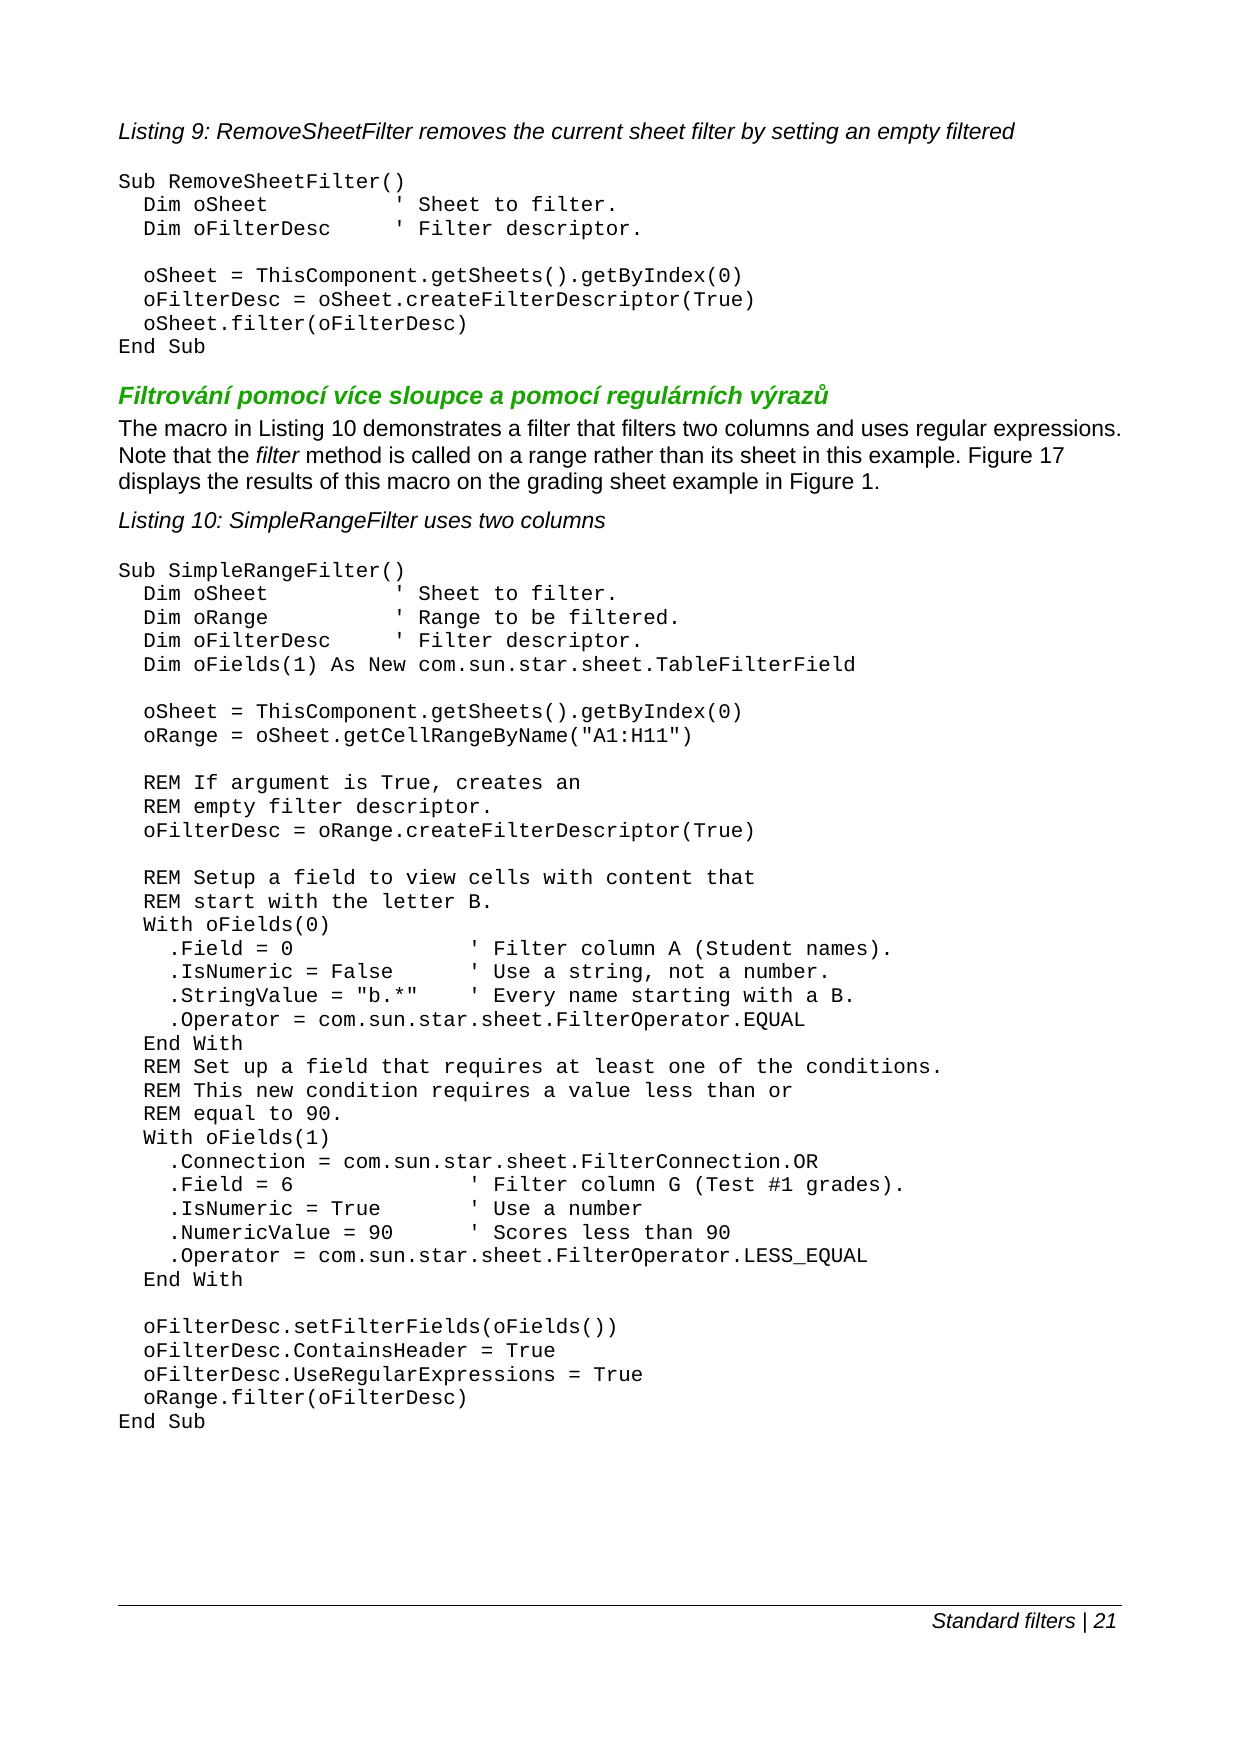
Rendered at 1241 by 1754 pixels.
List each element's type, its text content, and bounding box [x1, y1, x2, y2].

text oFilterDesc.setFilterFields(oFields()) [118, 1316, 1122, 1340]
text .Operator = com.sun.star.sheet.FilterOperator.LESS_EQUAL [118, 1245, 1122, 1269]
text End Sub [118, 1411, 1122, 1434]
text .Field = 0 ' Filter column A (Student names). [118, 938, 1122, 962]
text End With [118, 1032, 1122, 1056]
text REM Setup a field to view cells with content that [118, 867, 1122, 891]
text .IsNumeric = True ' Use a number [118, 1198, 1122, 1222]
text REM equal to 90. [118, 1103, 1122, 1127]
text .Field = 6 ' Filter column G (Test #1 grades). [118, 1174, 1122, 1198]
text Dim oSheet ' Sheet to filter. [118, 583, 1122, 607]
text Listing 10: SimpleRangeFilter uses two columns [118, 507, 1122, 533]
text REM If argument is True, creates an [118, 772, 1122, 796]
text Dim oSheet ' Sheet to filter. [118, 194, 1122, 218]
text oFilterDesc = oSheet.createFilterDescriptor(True) [118, 289, 1122, 313]
text Dim oFields(1) As New com.sun.star.sheet.TableFilterField [118, 654, 1122, 678]
text oFilterDesc.ContainsHeader = True [118, 1340, 1122, 1363]
text Dim oRange ' Range to be filtered. [118, 607, 1122, 631]
text Dim oFilterDesc ' Filter descriptor. [118, 631, 1122, 654]
text oSheet.filter(oFilterDesc) [118, 313, 1122, 336]
text oFilterDesc = oRange.createFilterDescriptor(True) [118, 820, 1122, 843]
text Sub SimpleRangeFilter() [118, 559, 1122, 583]
text Sub RemoveSheetFilter() [118, 171, 1122, 194]
text oSheet = ThisComponent.getSheets().getByIndex(0) [118, 701, 1122, 725]
text oFilterDesc.UseRegularExpressions = True [118, 1363, 1122, 1387]
text The macro in Listing 10 demonstrates a filter that filters two columns and uses regular expressions. Note that the filter method is called on a range rather than its sheet in this example. Figure 17 displays the results of this macro on the grading sheet example in Figure 1. [118, 415, 1122, 494]
subtitle Filtrování pomocí více sloupce a pomocí regulárních výrazů [118, 381, 1122, 409]
text With oFields(0) [118, 914, 1122, 938]
text oRange.filter(oFilterDesc) [118, 1387, 1122, 1411]
text .StringValue = "b.*" ' Every name starting with a B. [118, 985, 1122, 1009]
text .Connection = com.sun.star.sheet.FilterConnection.OR [118, 1151, 1122, 1174]
text REM start with the letter B. [118, 891, 1122, 914]
text With oFields(1) [118, 1127, 1122, 1151]
text .Operator = com.sun.star.sheet.FilterOperator.EQUAL [118, 1009, 1122, 1032]
text oSheet = ThisComponent.getSheets().getByIndex(0) [118, 265, 1122, 289]
text End Sub [118, 336, 1122, 360]
text .IsNumeric = False ' Use a string, not a number. [118, 962, 1122, 985]
text REM Set up a field that requires at least one of the conditions. [118, 1056, 1122, 1080]
text REM This new condition requires a value less than or [118, 1080, 1122, 1103]
text oRange = oSheet.getCellRangeByName("A1:H11") [118, 725, 1122, 749]
text REM empty filter descriptor. [118, 796, 1122, 820]
text Dim oFilterDesc ' Filter descriptor. [118, 218, 1122, 242]
text Listing 9: RemoveSheetFilter removes the current sheet filter by setting an empty filtered [118, 118, 1122, 144]
text .NumericValue = 90 ' Scores less than 90 [118, 1222, 1122, 1245]
text End With [118, 1269, 1122, 1293]
